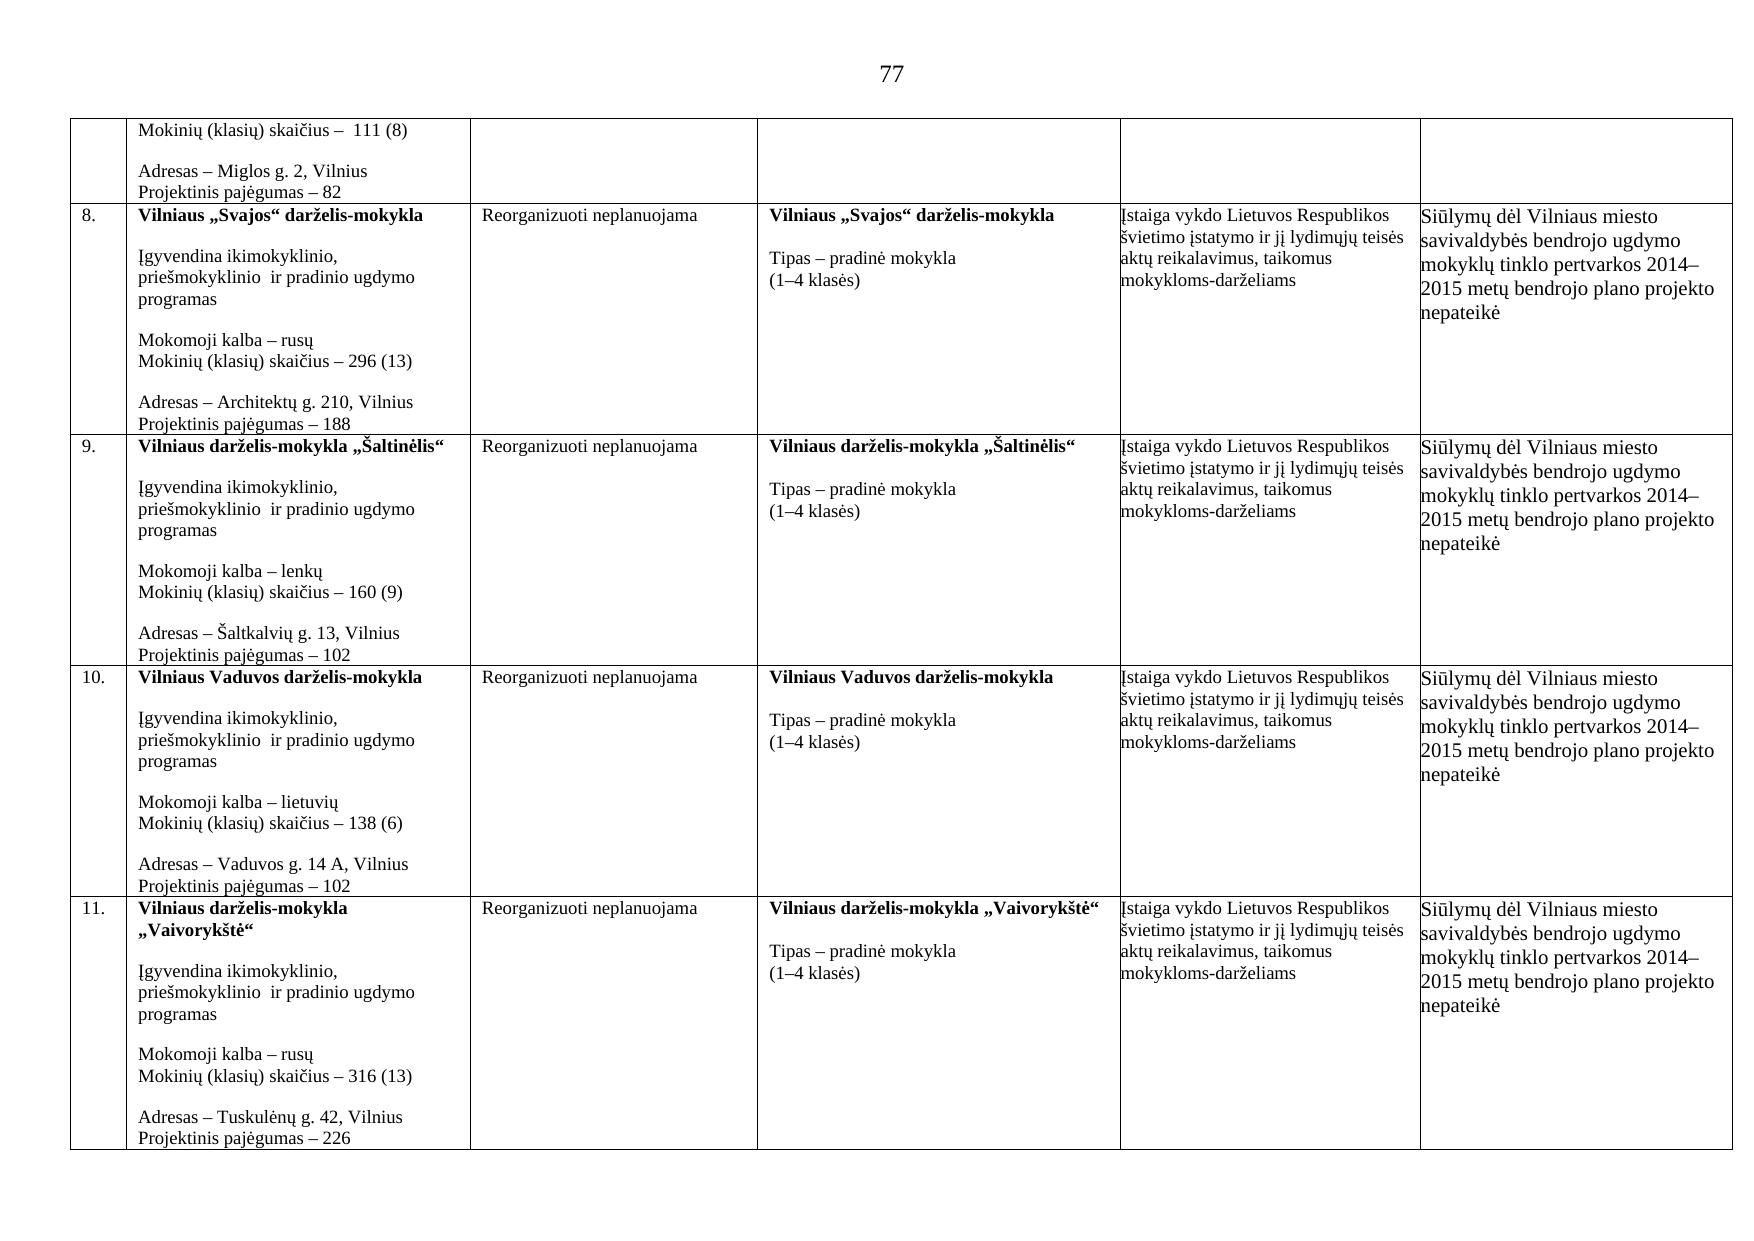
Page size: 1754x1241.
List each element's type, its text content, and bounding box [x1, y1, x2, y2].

table_cell [71, 119, 126, 203]
table_cell [471, 119, 757, 203]
table_cell Siūlymų dėl Vilniaus miesto savivaldybės bendrojo ugdymo mokyklų tinklo pertvarkos 2014–2015 metų bendrojo plano projekto nepateikė [1421, 435, 1732, 665]
table_cell Įstaiga vykdo Lietuvos Respublikos švietimo įstatymo ir jį lydimųjų teisės aktų reikalavimus, taikomus mokykloms-darželiams [1121, 897, 1420, 1149]
table_cell Vilniaus Vaduvos darželis-mokykla Įgyvendina ikimokyklinio, priešmokyklinio ir pradinio ugdymo programas Mokomoji kalba – lietuvių Mokinių (klasių) skaičius – 138 (6) Adresas – Vaduvos g. 14 A, Vilnius Projektinis pajėgumas – 102 [127, 666, 470, 896]
table_cell Mokinių (klasių) skaičius – 111 (8) Adresas – Miglos g. 2, Vilnius Projektinis pajėgumas – 82 [127, 119, 470, 203]
table_cell [758, 119, 1120, 203]
table_cell Reorganizuoti neplanuojama [471, 204, 757, 434]
table_cell Vilniaus darželis-mokykla „Vaivorykštė“ Įgyvendina ikimokyklinio, priešmokyklinio ir pradinio ugdymo programas Mokomoji kalba – rusų Mokinių (klasių) skaičius – 316 (13) Adresas – Tuskulėnų g. 42, Vilnius Projektinis pajėgumas – 226 [127, 897, 470, 1149]
table_cell Vilniaus Vaduvos darželis-mokykla Tipas – pradinė mokykla (1–4 klasės) [758, 666, 1120, 896]
table_cell Įstaiga vykdo Lietuvos Respublikos švietimo įstatymo ir jį lydimųjų teisės aktų reikalavimus, taikomus mokykloms-darželiams [1121, 435, 1420, 665]
table_cell Įstaiga vykdo Lietuvos Respublikos švietimo įstatymo ir jį lydimųjų teisės aktų reikalavimus, taikomus mokykloms-darželiams [1121, 666, 1420, 896]
table_cell Reorganizuoti neplanuojama [471, 435, 757, 665]
table_cell 8. [71, 204, 126, 434]
table_cell Vilniaus darželis-mokykla „Vaivorykštė“ Tipas – pradinė mokykla (1–4 klasės) [758, 897, 1120, 1149]
table_cell [1421, 119, 1732, 203]
table_cell Siūlymų dėl Vilniaus miesto savivaldybės bendrojo ugdymo mokyklų tinklo pertvarkos 2014–2015 metų bendrojo plano projekto nepateikė [1421, 897, 1732, 1149]
table_cell Reorganizuoti neplanuojama [471, 897, 757, 1149]
table_cell Siūlymų dėl Vilniaus miesto savivaldybės bendrojo ugdymo mokyklų tinklo pertvarkos 2014–2015 metų bendrojo plano projekto nepateikė [1421, 666, 1732, 896]
table_cell 10. [71, 666, 126, 896]
table_cell Reorganizuoti neplanuojama [471, 666, 757, 896]
table_cell [1121, 119, 1420, 203]
table_cell Siūlymų dėl Vilniaus miesto savivaldybės bendrojo ugdymo mokyklų tinklo pertvarkos 2014–2015 metų bendrojo plano projekto nepateikė [1421, 204, 1732, 434]
table_cell 11. [71, 897, 126, 1149]
table_cell Vilniaus „Svajos“ darželis-mokykla Įgyvendina ikimokyklinio, priešmokyklinio ir pradinio ugdymo programas Mokomoji kalba – rusų Mokinių (klasių) skaičius – 296 (13) Adresas – Architektų g. 210, Vilnius Projektinis pajėgumas – 188 [127, 204, 470, 434]
table_cell 9. [71, 435, 126, 665]
table_cell Vilniaus „Svajos“ darželis-mokykla Tipas – pradinė mokykla (1–4 klasės) [758, 204, 1120, 434]
table_cell Vilniaus darželis-mokykla „Šaltinėlis“ Įgyvendina ikimokyklinio, priešmokyklinio ir pradinio ugdymo programas Mokomoji kalba – lenkų Mokinių (klasių) skaičius – 160 (9) Adresas – Šaltkalvių g. 13, Vilnius Projektinis pajėgumas – 102 [127, 435, 470, 665]
table_cell Įstaiga vykdo Lietuvos Respublikos švietimo įstatymo ir jį lydimųjų teisės aktų reikalavimus, taikomus mokykloms-darželiams [1121, 204, 1420, 434]
table_cell Vilniaus darželis-mokykla „Šaltinėlis“ Tipas – pradinė mokykla (1–4 klasės) [758, 435, 1120, 665]
